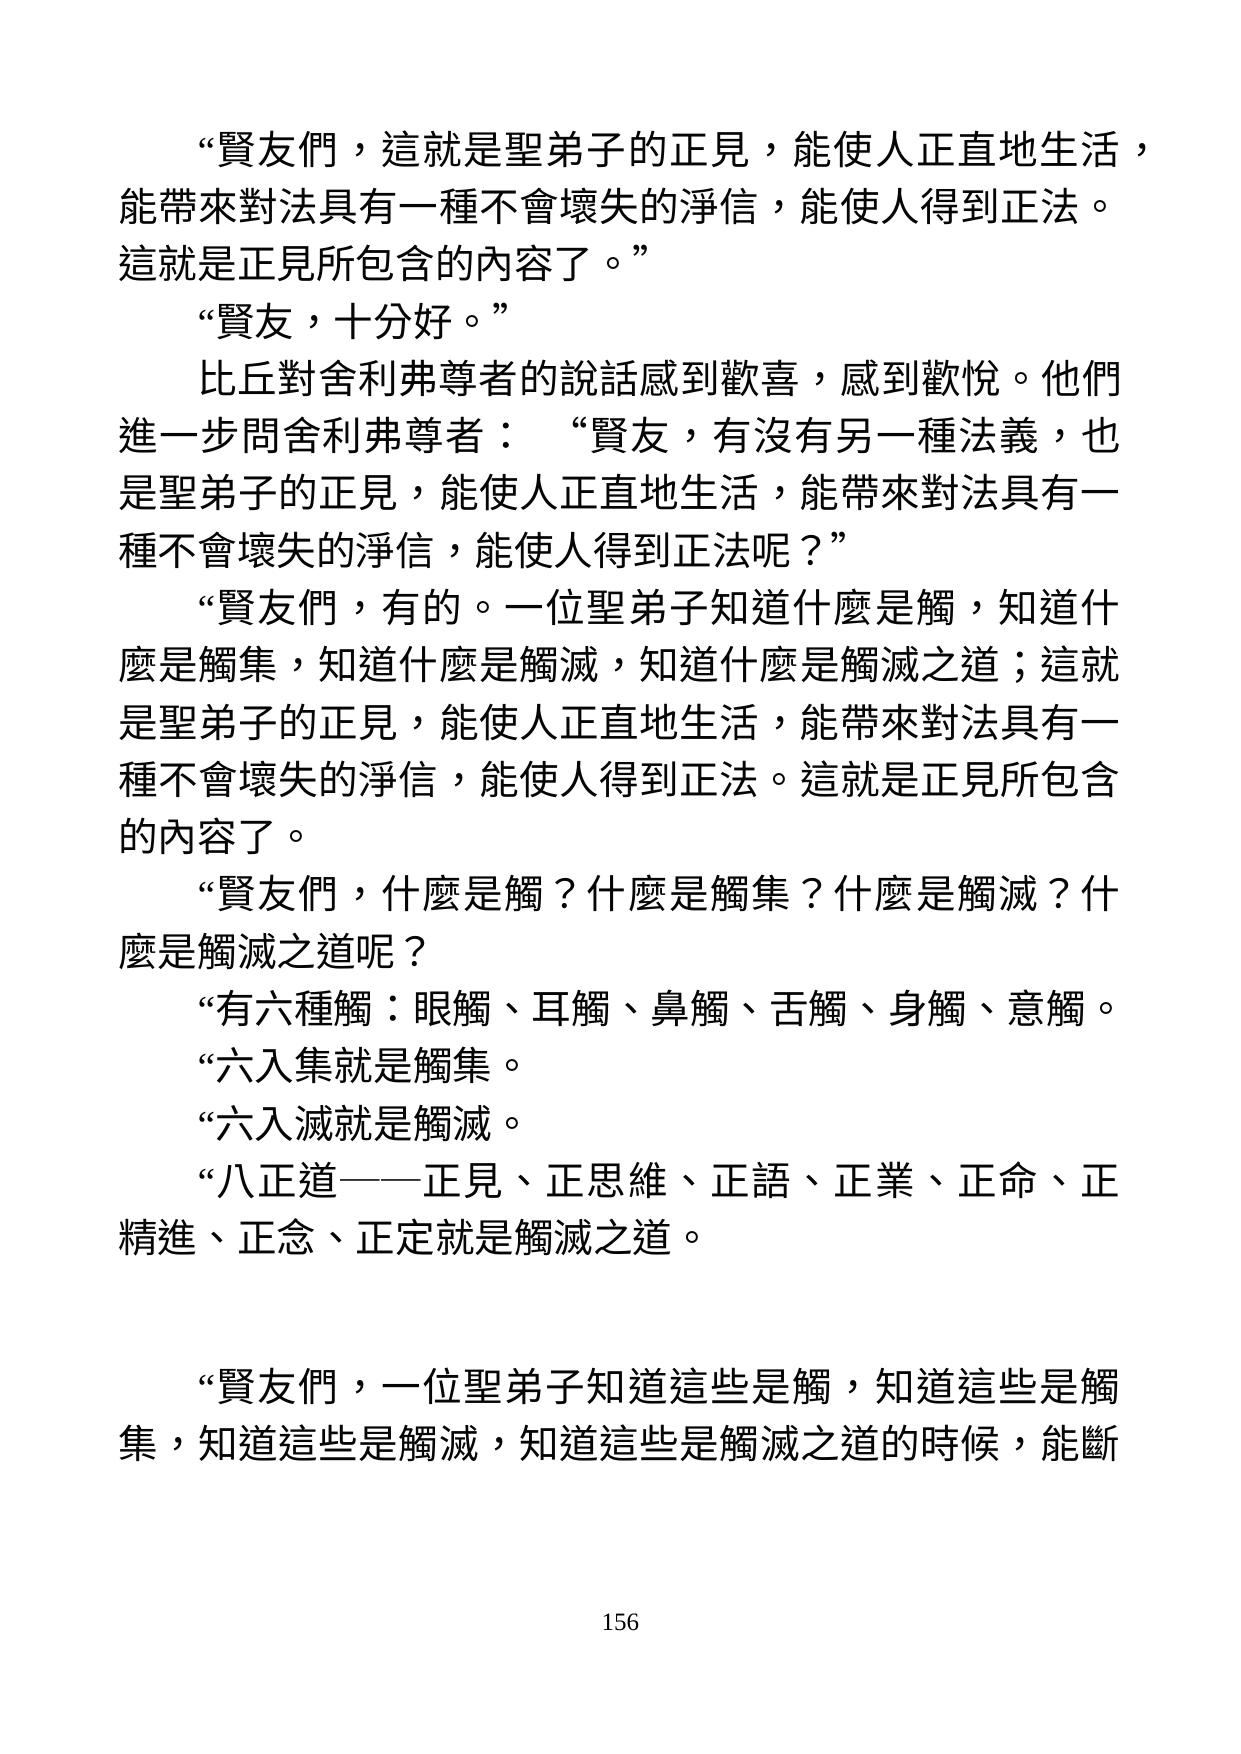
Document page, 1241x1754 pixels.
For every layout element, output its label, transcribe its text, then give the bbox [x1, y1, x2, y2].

text “賢友們，什麼是觸？什麼是觸集？什麼是觸滅？什麼是觸滅之道呢？ [118, 863, 1122, 977]
text “有六種觸：眼觸、耳觸、鼻觸、舌觸、身觸、意觸。 [118, 977, 1122, 1035]
text “八正道──正見、正思維、正語、正業、正命、正精進、正念、正定就是觸滅之道。 [118, 1149, 1122, 1264]
text “六入滅就是觸滅。 [118, 1092, 1122, 1149]
text “六入集就是觸集。 [118, 1035, 1122, 1092]
text “賢友們，這就是聖弟子的正見，能使人正直地生活，能帶來對法具有一種不會壞失的淨信，能使人得到正法。這就是正見所包含的內容了。” [118, 118, 1122, 290]
text “賢友，十分好。” [118, 290, 1122, 347]
text “賢友們，有的。一位聖弟子知道什麼是觸，知道什麼是觸集，知道什麼是觸滅，知道什麼是觸滅之道；這就是聖弟子的正見，能使人正直地生活，能帶來對法具有一種不會壞失的淨信，能使人得到正法。這就是正見所包含的內容了。 [118, 576, 1122, 863]
text “賢友們，一位聖弟子知道這些是觸，知道這些是觸集，知道這些是觸滅，知道這些是觸滅之道的時候，能斷 [118, 1355, 1122, 1469]
text 比丘對舍利弗尊者的說話感到歡喜，感到歡悅。他們進一步問舍利弗尊者： “賢友，有沒有另一種法義，也是聖弟子的正見，能使人正直地生活，能帶來對法具有一種不會壞失的淨信，能使人得到正法呢？” [118, 347, 1122, 576]
